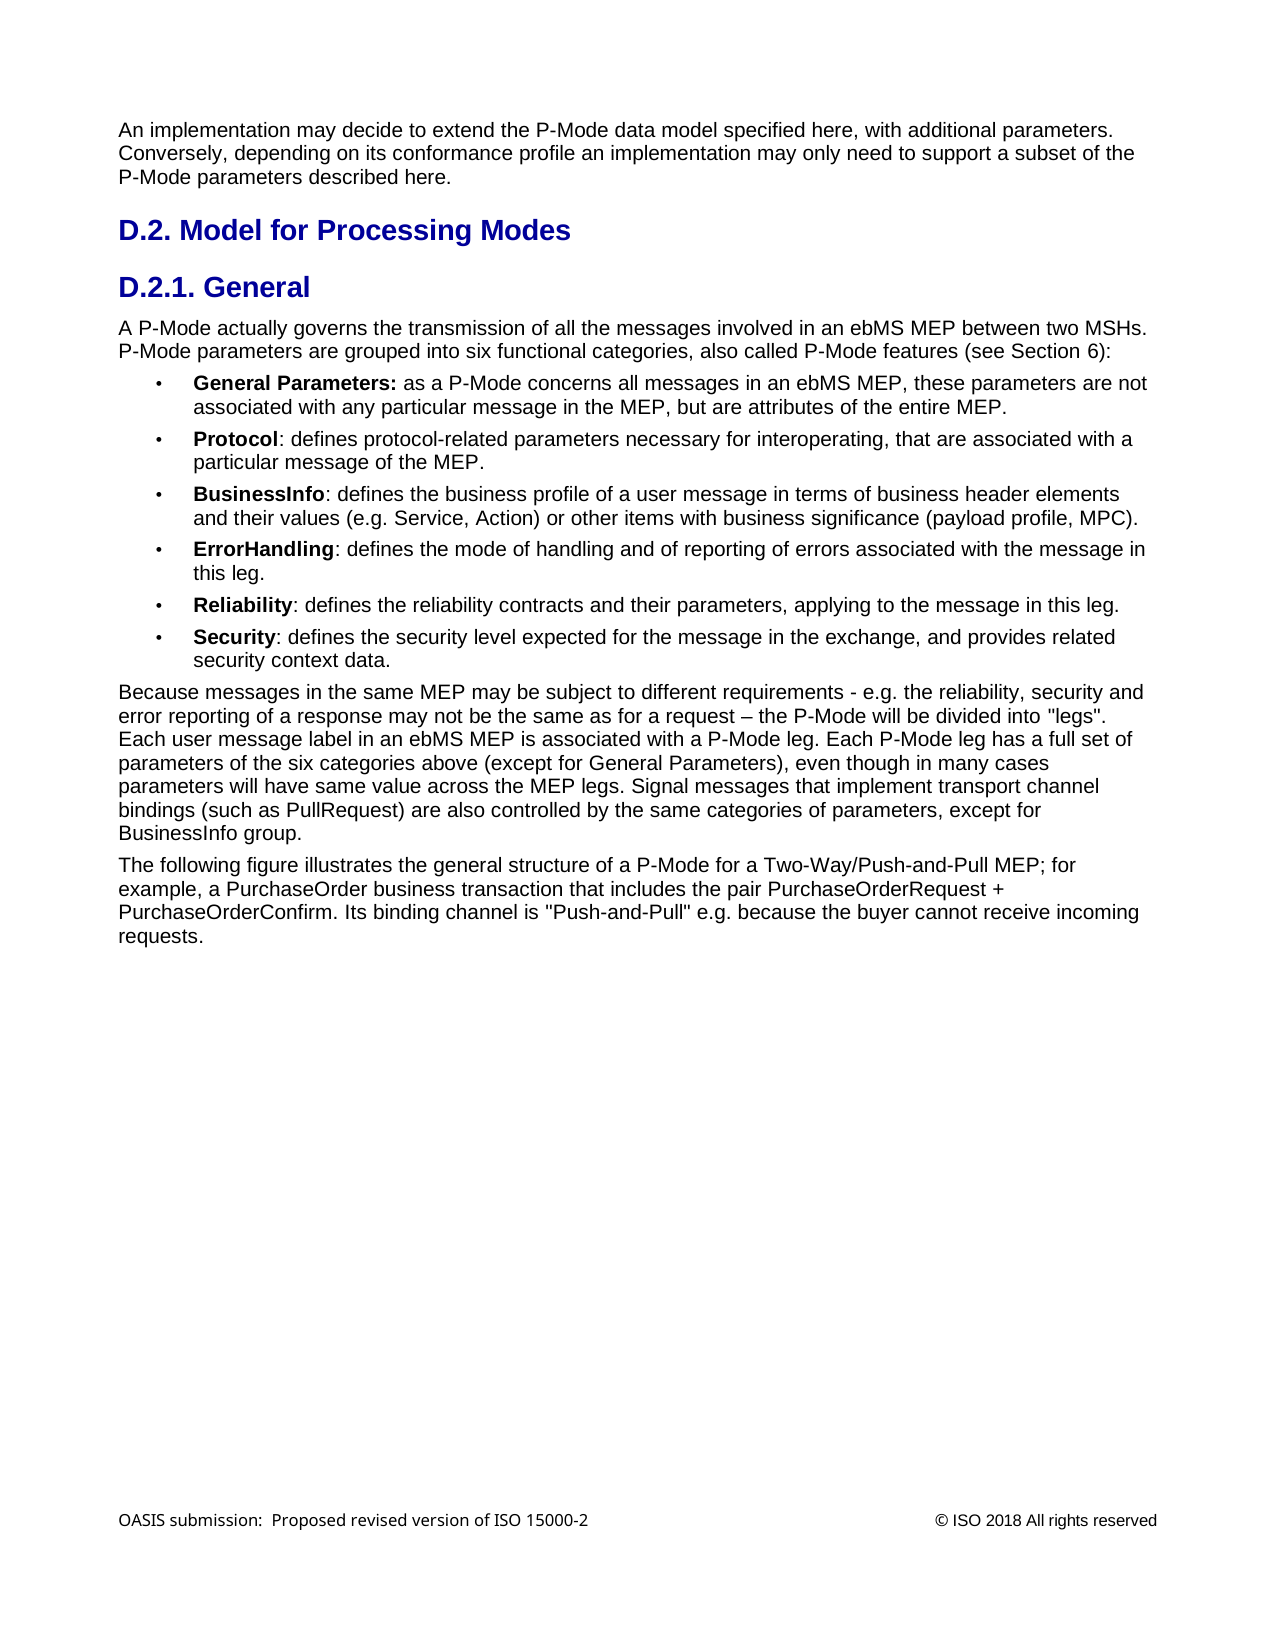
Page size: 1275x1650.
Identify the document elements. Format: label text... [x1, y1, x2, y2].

text The following figure illustrates the general structure of a P-Mode for a Two-Way/Push-and-Pull MEP; for example, a PurchaseOrder business transaction that includes the pair PurchaseOrderRequest + PurchaseOrderConfirm. Its binding channel is "Push-and-Pull" e.g. because the buyer cannot receive incoming requests. [118, 854, 1157, 948]
list Protocol: defines protocol-related parameters necessary for interoperating, that are associated with a particular message of the MEP. [156, 427, 1157, 474]
subtitle Model for Processing Modes [118, 214, 1157, 246]
list Security: defines the security level expected for the message in the exchange, and provides related security context data. [156, 625, 1157, 672]
text Because messages in the same MEP may be subject to different requirements - e.g. the reliability, security and error reporting of a response may not be the same as for a request – the P-Mode will be divided into "legs". Each user message label in an ebMS MEP is associated with a P-Mode leg. Each P-Mode leg has a full set of parameters of the six categories above (except for General Parameters), even though in many cases parameters will have same value across the MEP legs. Signal messages that implement transport channel bindings (such as PullRequest) are also controlled by the same categories of parameters, except for BusinessInfo group. [118, 681, 1157, 845]
text An implementation may decide to extend the P-Mode data model specified here, with additional parameters. Conversely, depending on its conformance profile an implementation may only need to support a subset of the P-Mode parameters described here. [118, 118, 1157, 189]
list BusinessInfo: defines the business profile of a user message in terms of business header elements and their values (e.g. Service, Action) or other items with business significance (payload profile, MPC). [156, 482, 1157, 529]
subtitle General [118, 271, 1157, 304]
list ErrorHandling: defines the mode of handling and of reporting of errors associated with the message in this leg. [156, 538, 1157, 585]
list General Parameters: as a P-Mode concerns all messages in an ebMS MEP, these parameters are not associated with any particular message in the MEP, but are attributes of the entire MEP. [156, 372, 1157, 419]
text A P-Mode actually governs the transmission of all the messages involved in an ebMS MEP between two MSHs. P-Mode parameters are grouped into six functional categories, also called P-Mode features (see Section 6): [118, 316, 1157, 363]
list Reliability: defines the reliability contracts and their parameters, applying to the message in this leg. [156, 593, 1157, 617]
